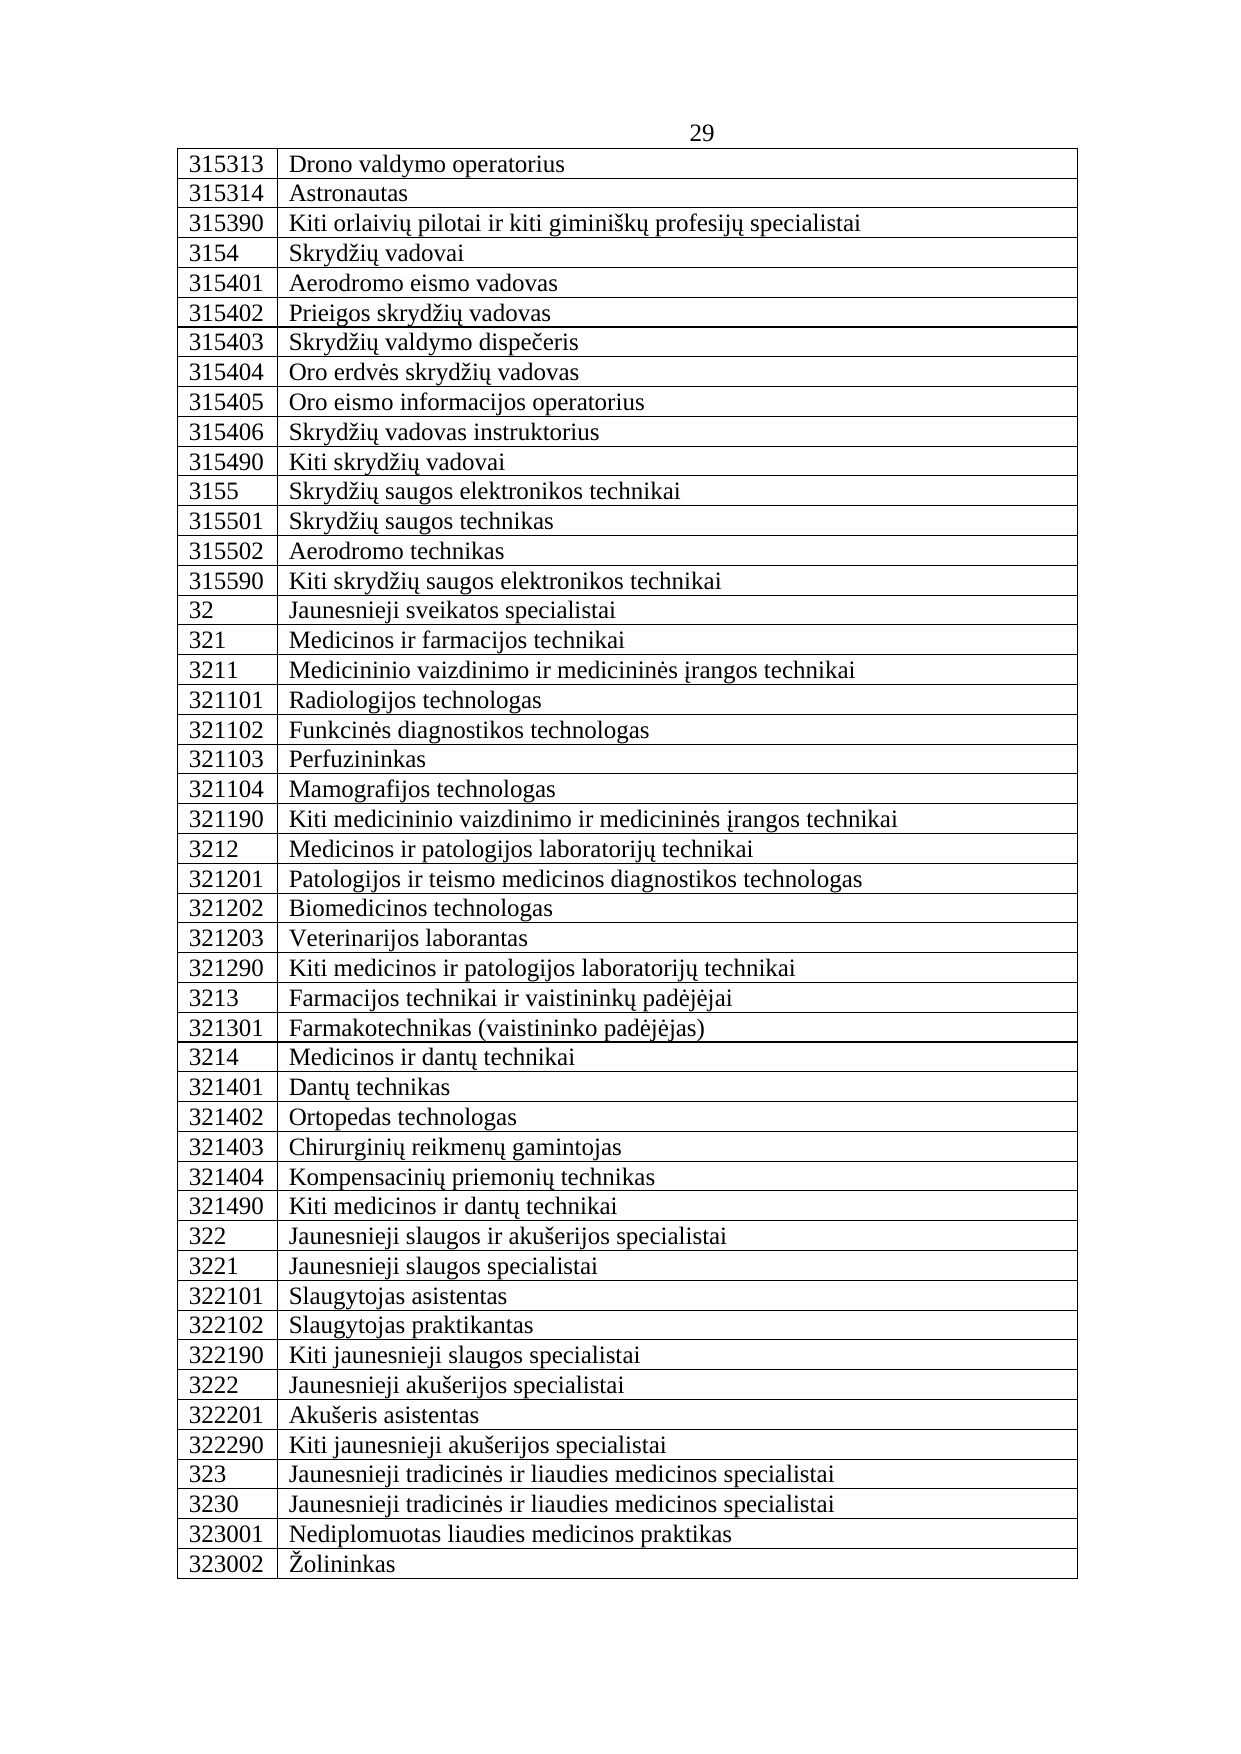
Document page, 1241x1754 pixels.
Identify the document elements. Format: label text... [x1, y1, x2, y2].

table_cell Patologijos ir teismo medicinos diagnostikos technologas [278, 864, 1077, 892]
table_cell Medicininio vaizdinimo ir medicininės įrangos technikai [278, 655, 1077, 684]
table_cell Kiti medicininio vaizdinimo ir medicininės įrangos technikai [278, 804, 1077, 833]
table_cell Radiologijos technologas [278, 685, 1077, 714]
table_cell 321103 [178, 745, 277, 773]
table_cell Chirurginių reikmenų gamintojas [278, 1132, 1077, 1161]
table_cell 3211 [178, 655, 277, 684]
table_cell 323002 [178, 1549, 277, 1578]
table_cell Jaunesnieji sveikatos specialistai [278, 596, 1077, 624]
table_cell 3212 [178, 834, 277, 863]
table_cell Aerodromo technikas [278, 536, 1077, 565]
table_cell 321101 [178, 685, 277, 714]
table_cell 315390 [178, 208, 277, 237]
table_cell 3155 [178, 476, 277, 505]
table_cell Jaunesnieji tradicinės ir liaudies medicinos specialistai [278, 1489, 1077, 1518]
table_cell Kiti skrydžių vadovai [278, 447, 1077, 475]
table_cell 322 [178, 1221, 277, 1250]
table_cell 3214 [178, 1043, 277, 1071]
table_cell Funkcinės diagnostikos technologas [278, 715, 1077, 743]
table_cell 3230 [178, 1489, 277, 1518]
table_cell Kompensacinių priemonių technikas [278, 1162, 1077, 1190]
table_cell Farmacijos technikai ir vaistininkų padėjėjai [278, 983, 1077, 1012]
table_cell Slaugytojas asistentas [278, 1281, 1077, 1309]
table_cell 322201 [178, 1400, 277, 1429]
table_cell Drono valdymo operatorius [278, 149, 1077, 177]
table_cell 315490 [178, 447, 277, 475]
table_cell Veterinarijos laborantas [278, 923, 1077, 952]
table_cell Medicinos ir dantų technikai [278, 1043, 1077, 1071]
table_cell 321404 [178, 1162, 277, 1190]
table_cell Ortopedas technologas [278, 1102, 1077, 1131]
table_cell Dantų technikas [278, 1072, 1077, 1101]
table_cell Prieigos skrydžių vadovas [278, 298, 1077, 326]
table_cell 3154 [178, 238, 277, 267]
table_cell 322102 [178, 1311, 277, 1339]
table_cell Žolininkas [278, 1549, 1077, 1578]
table_cell Jaunesnieji slaugos ir akušerijos specialistai [278, 1221, 1077, 1250]
table_cell Jaunesnieji akušerijos specialistai [278, 1370, 1077, 1399]
table_cell 315401 [178, 268, 277, 297]
table_cell Kiti skrydžių saugos elektronikos technikai [278, 566, 1077, 594]
table_cell 321203 [178, 923, 277, 952]
table_cell Oro eismo informacijos operatorius [278, 387, 1077, 416]
table_cell Farmakotechnikas (vaistininko padėjėjas) [278, 1013, 1077, 1041]
table_cell 322190 [178, 1340, 277, 1369]
table_cell 3213 [178, 983, 277, 1012]
table_cell Astronautas [278, 179, 1077, 207]
table_cell 323 [178, 1460, 277, 1488]
table_cell Skrydžių saugos technikas [278, 506, 1077, 535]
table_cell 315404 [178, 357, 277, 386]
table_cell 315313 [178, 149, 277, 177]
table_cell 315406 [178, 417, 277, 446]
table_cell 315501 [178, 506, 277, 535]
table_cell 321104 [178, 774, 277, 803]
table_cell Kiti jaunesnieji akušerijos specialistai [278, 1430, 1077, 1458]
table_cell Aerodromo eismo vadovas [278, 268, 1077, 297]
table_cell Medicinos ir patologijos laboratorijų technikai [278, 834, 1077, 863]
table_cell 315402 [178, 298, 277, 326]
table_cell 321201 [178, 864, 277, 892]
table_cell Skrydžių valdymo dispečeris [278, 328, 1077, 356]
table_cell Kiti medicinos ir patologijos laboratorijų technikai [278, 953, 1077, 982]
table_cell 315590 [178, 566, 277, 594]
table_cell Jaunesnieji tradicinės ir liaudies medicinos specialistai [278, 1460, 1077, 1488]
table_cell Akušeris asistentas [278, 1400, 1077, 1429]
table_cell Kiti orlaivių pilotai ir kiti giminiškų profesijų specialistai [278, 208, 1077, 237]
table_cell 321102 [178, 715, 277, 743]
table_cell Jaunesnieji slaugos specialistai [278, 1251, 1077, 1280]
table_cell 321403 [178, 1132, 277, 1161]
table_cell 321301 [178, 1013, 277, 1041]
table_cell 321202 [178, 894, 277, 922]
table_cell Perfuzininkas [278, 745, 1077, 773]
table_cell Medicinos ir farmacijos technikai [278, 625, 1077, 654]
table_cell 323001 [178, 1519, 277, 1548]
table_cell 322290 [178, 1430, 277, 1458]
table_cell Nediplomuotas liaudies medicinos praktikas [278, 1519, 1077, 1548]
table_cell Oro erdvės skrydžių vadovas [278, 357, 1077, 386]
table_cell 321190 [178, 804, 277, 833]
table_cell Biomedicinos technologas [278, 894, 1077, 922]
table_cell 321401 [178, 1072, 277, 1101]
table_cell Kiti jaunesnieji slaugos specialistai [278, 1340, 1077, 1369]
table_cell Skrydžių vadovas instruktorius [278, 417, 1077, 446]
table_cell Skrydžių saugos elektronikos technikai [278, 476, 1077, 505]
table_cell 3221 [178, 1251, 277, 1280]
table_cell 315405 [178, 387, 277, 416]
table_cell 322101 [178, 1281, 277, 1309]
table_cell 321290 [178, 953, 277, 982]
table_cell 321490 [178, 1191, 277, 1220]
table_cell 315502 [178, 536, 277, 565]
table_cell 321 [178, 625, 277, 654]
table_cell 3222 [178, 1370, 277, 1399]
table_cell Kiti medicinos ir dantų technikai [278, 1191, 1077, 1220]
table_cell 315314 [178, 179, 277, 207]
table_cell 321402 [178, 1102, 277, 1131]
table_cell 315403 [178, 328, 277, 356]
table_cell Mamografijos technologas [278, 774, 1077, 803]
table_cell Slaugytojas praktikantas [278, 1311, 1077, 1339]
table_cell Skrydžių vadovai [278, 238, 1077, 267]
table_cell 32 [178, 596, 277, 624]
